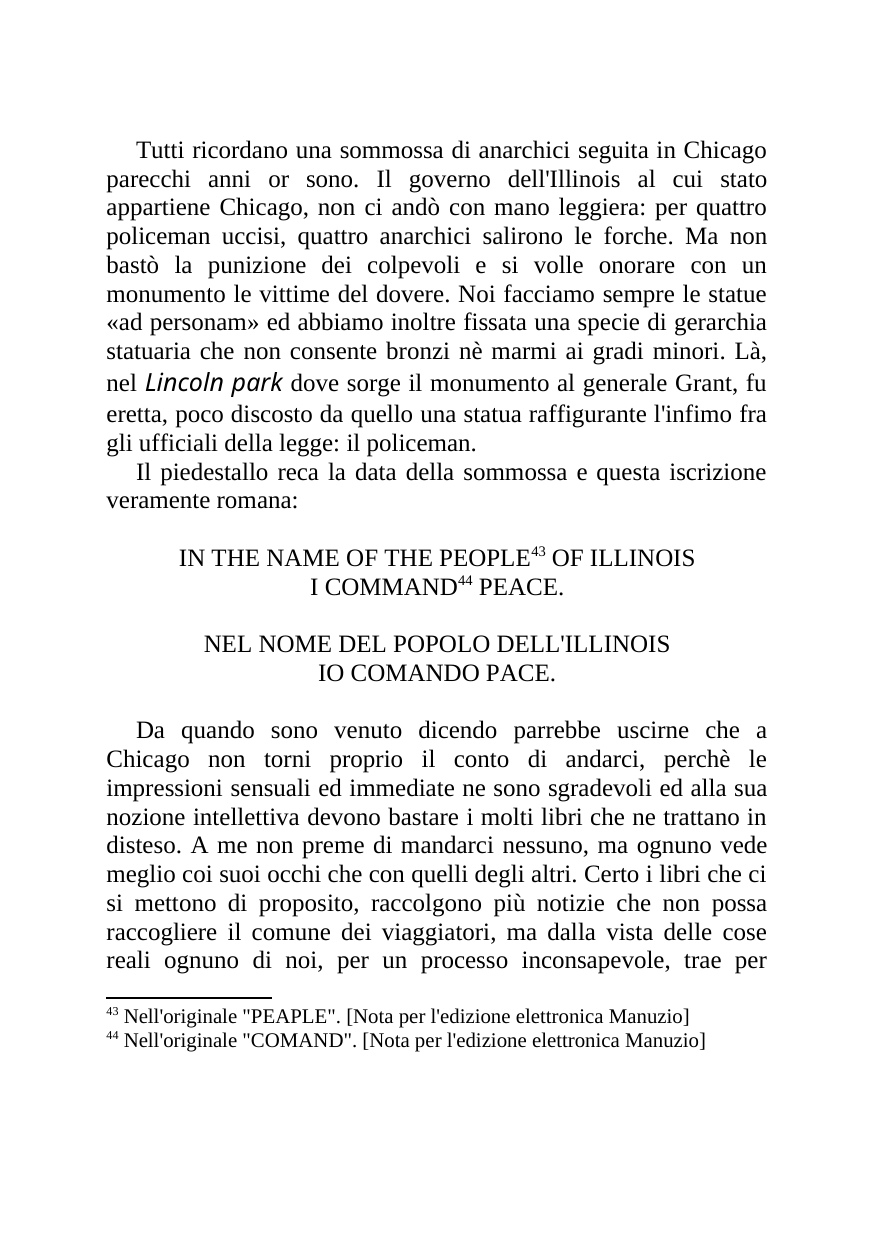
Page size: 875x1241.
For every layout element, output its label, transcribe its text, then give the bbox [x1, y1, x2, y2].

text Tutti ricordano una sommossa di anarchici seguita in Chicago parecchi anni or sono. Il governo dell'Illinois al cui stato appartiene Chicago, non ci andò con mano leggiera: per quattro policeman uccisi, quattro anarchici salirono le forche. Ma non bastò la punizione dei colpevoli e si volle onorare con un monumento le vittime del dovere. Noi facciamo sempre le statue «ad personam» ed abbiamo inoltre fissata una specie di gerarchia statuaria che non consente bronzi nè marmi ai gradi minori. Là, nel Lincoln park dove sorge il monumento al generale Grant, fu eretta, poco discosto da quello una statua raffigurante l'infimo fra gli ufficiali della legge: il policeman. [106, 135, 768, 457]
text Da quando sono venuto dicendo parrebbe uscirne che a Chicago non torni proprio il conto di andarci, perchè le impressioni sensuali ed immediate ne sono sgradevoli ed alla sua nozione intellettiva devono bastare i molti libri che ne trattano in disteso. A me non preme di mandarci nessuno, ma ognuno vede meglio coi suoi occhi che con quelli degli altri. Certo i libri che ci si mettono di proposito, raccolgono più notizie che non possa raccogliere il comune dei viaggiatori, ma dalla vista delle cose reali ognuno di noi, per un processo inconsapevole, trae per [106, 715, 768, 974]
text IO COMANDO PACE. [106, 658, 768, 687]
text I COMMAND PEACE. [106, 572, 768, 600]
text Nell'originale "COMAND". [Nota per l'edizione elettronica Manuzio] [106, 1028, 768, 1052]
text Nell'originale "PEAPLE". [Nota per l'edizione elettronica Manuzio] [106, 1004, 768, 1028]
text NEL NOME DEL POPOLO DELL'ILLINOIS [106, 629, 768, 658]
text IN THE NAME OF THE PEOPLE OF ILLINOIS [106, 543, 768, 572]
text Il piedestallo reca la data della sommossa e questa iscrizione veramente romana: [106, 457, 768, 514]
